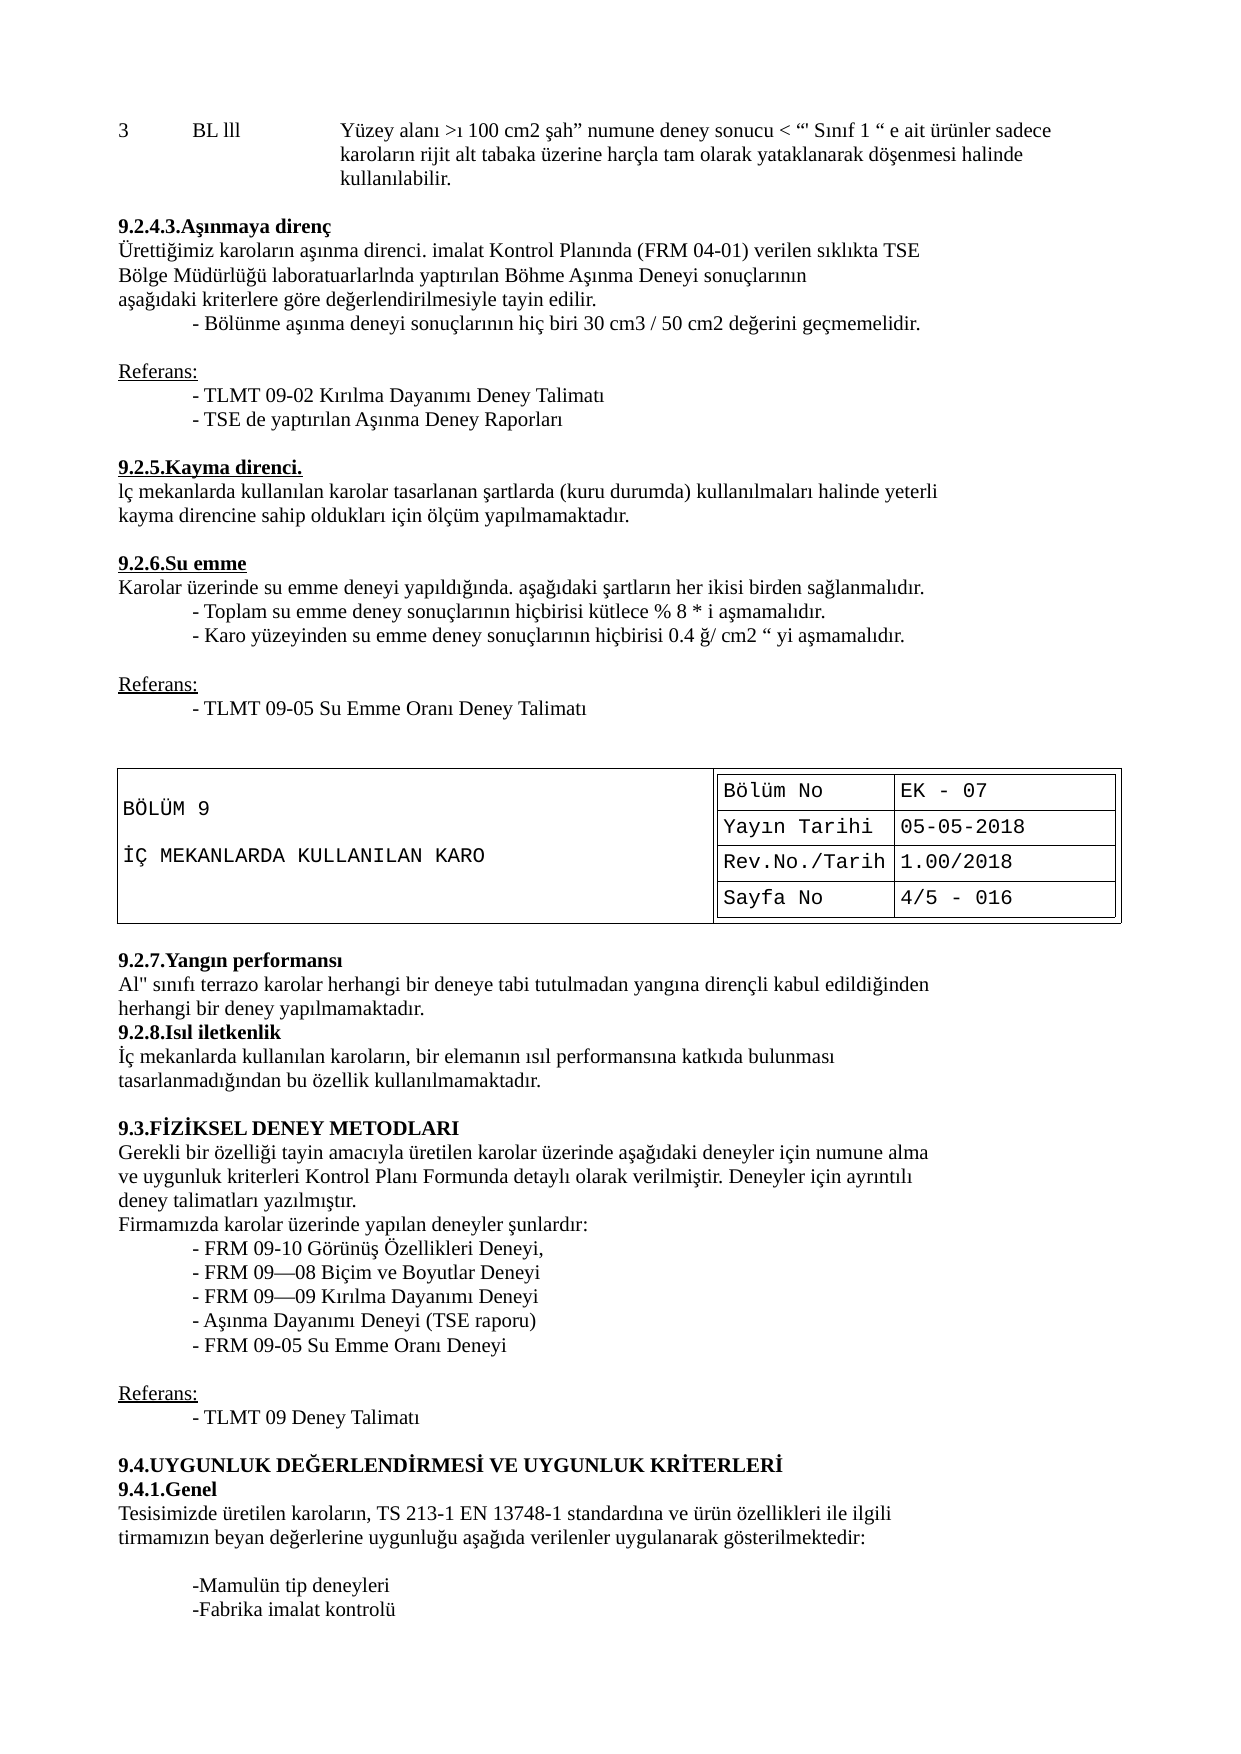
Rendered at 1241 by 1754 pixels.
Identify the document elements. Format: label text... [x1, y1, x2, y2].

text Referans: [118, 359, 1122, 383]
text aşağıdaki kriterlere göre değerlendirilmesiyle tayin edilir. [118, 287, 1122, 311]
text 9.2.4.3.Aşınmaya direnç [118, 214, 1122, 238]
text Ürettiğimiz karoların aşınma direnci. imalat Kontrol Planında (FRM 04-01) verilen sıklıkta TSE [118, 238, 1122, 262]
text tirmamızın beyan değerlerine uygunluğu aşağıda verilenler uygulanarak gösterilmektedir: [118, 1525, 1122, 1549]
text - Toplam su emme deney sonuçlarının hiçbirisi kütlece % 8 * i aşmamalıdır. [118, 599, 1122, 623]
text Referans: [118, 1381, 1122, 1405]
table_header [714, 769, 1121, 923]
text 9.4.1.Genel [118, 1477, 1122, 1501]
text 9.2.5.Kayma direnci. [118, 455, 1122, 479]
text kayma direncine sahip oldukları için ölçüm yapılmamaktadır. [118, 503, 1122, 527]
text -Mamulün tip deneyleri [118, 1573, 1122, 1597]
text Al" sınıfı terrazo karolar herhangi bir deneye tabi tutulmadan yangına dirençli kabul edildiğinden [118, 972, 1122, 996]
text lç mekanlarda kullanılan karolar tasarlanan şartlarda (kuru durumda) kullanılmaları halinde yeterli [118, 479, 1122, 503]
table_cell 4/5 - 016 [895, 882, 1115, 917]
text - FRM 09-05 Su Emme Oranı Deneyi [118, 1332, 1122, 1357]
table_cell Rev.No./Tarih [718, 846, 894, 881]
table_header BÖLÜM 9 İÇ MEKANLARDA KULLANILAN KARO [118, 769, 713, 923]
text - FRM 09-10 Görünüş Özellikleri Deneyi, [118, 1236, 1122, 1260]
text - FRM 09—08 Biçim ve Boyutlar Deneyi [118, 1260, 1122, 1284]
table_cell 1.00/2018 [895, 846, 1115, 881]
text - TLMT 09-05 Su Emme Oranı Deney Talimatı [118, 696, 1122, 720]
text - TLMT 09 Deney Talimatı [118, 1405, 1122, 1429]
text - Karo yüzeyinden su emme deney sonuçlarının hiçbirisi 0.4 ğ/ cm2 “ yi aşmamalıdır. [118, 623, 1122, 647]
text İç mekanlarda kullanılan karoların, bir elemanın ısıl performansına katkıda bulunması [118, 1044, 1122, 1068]
table_cell Yayın Tarihi [718, 811, 894, 845]
text 9.3.FİZİKSEL DENEY METODLARI [118, 1116, 1122, 1140]
text Firmamızda karolar üzerinde yapılan deneyler şunlardır: [118, 1212, 1122, 1236]
text Tesisimizde üretilen karoların, TS 213-1 EN 13748-1 standardına ve ürün özellikleri ile ilgili [118, 1501, 1122, 1525]
text Karolar üzerinde su emme deneyi yapıldığında. aşağıdaki şartların her ikisi birden sağlanmalıdır. [118, 575, 1122, 599]
text 9.2.8.Isıl iletkenlik [118, 1020, 1122, 1044]
table_header EK - 07 [895, 775, 1115, 810]
text Referans: [118, 672, 1122, 696]
text 3 BL lll Yüzey alanı >ı 100 cm2 şah” numune deney sonucu < “' Sınıf 1 “ e ait ürünler sadece karoların rijit alt tabaka üzerine harçla tam olarak yataklanarak döşenmesi halinde kullanılabilir. [118, 118, 1122, 190]
text ve uygunluk kriterleri Kontrol Planı Formunda detaylı olarak verilmiştir. Deneyler için ayrıntılı [118, 1164, 1122, 1188]
table_cell Sayfa No [718, 882, 894, 917]
text Gerekli bir özelliği tayin amacıyla üretilen karolar üzerinde aşağıdaki deneyler için numune alma [118, 1140, 1122, 1164]
text -Fabrika imalat kontrolü [118, 1597, 1122, 1621]
text - Bölünme aşınma deneyi sonuçlarının hiç biri 30 cm3 / 50 cm2 değerini geçmemelidir. [118, 311, 1122, 335]
text 9.2.7.Yangın performansı [118, 947, 1122, 972]
text - FRM 09—09 Kırılma Dayanımı Deneyi [118, 1284, 1122, 1308]
table_header Bölüm No [718, 775, 894, 810]
text Bölge Müdürlüğü laboratuarlarlnda yaptırılan Böhme Aşınma Deneyi sonuçlarının [118, 262, 1122, 287]
text - TSE de yaptırılan Aşınma Deney Raporları [118, 407, 1122, 431]
table_cell 05-05-2018 [895, 811, 1115, 845]
text 9.4.UYGUNLUK DEĞERLENDİRMESİ VE UYGUNLUK KRİTERLERİ [118, 1453, 1122, 1477]
text - Aşınma Dayanımı Deneyi (TSE raporu) [118, 1308, 1122, 1332]
text deney talimatları yazılmıştır. [118, 1188, 1122, 1212]
text tasarlanmadığından bu özellik kullanılmamaktadır. [118, 1068, 1122, 1092]
text - TLMT 09-02 Kırılma Dayanımı Deney Talimatı [118, 383, 1122, 407]
text herhangi bir deney yapılmamaktadır. [118, 996, 1122, 1020]
text 9.2.6.Su emme [118, 551, 1122, 575]
